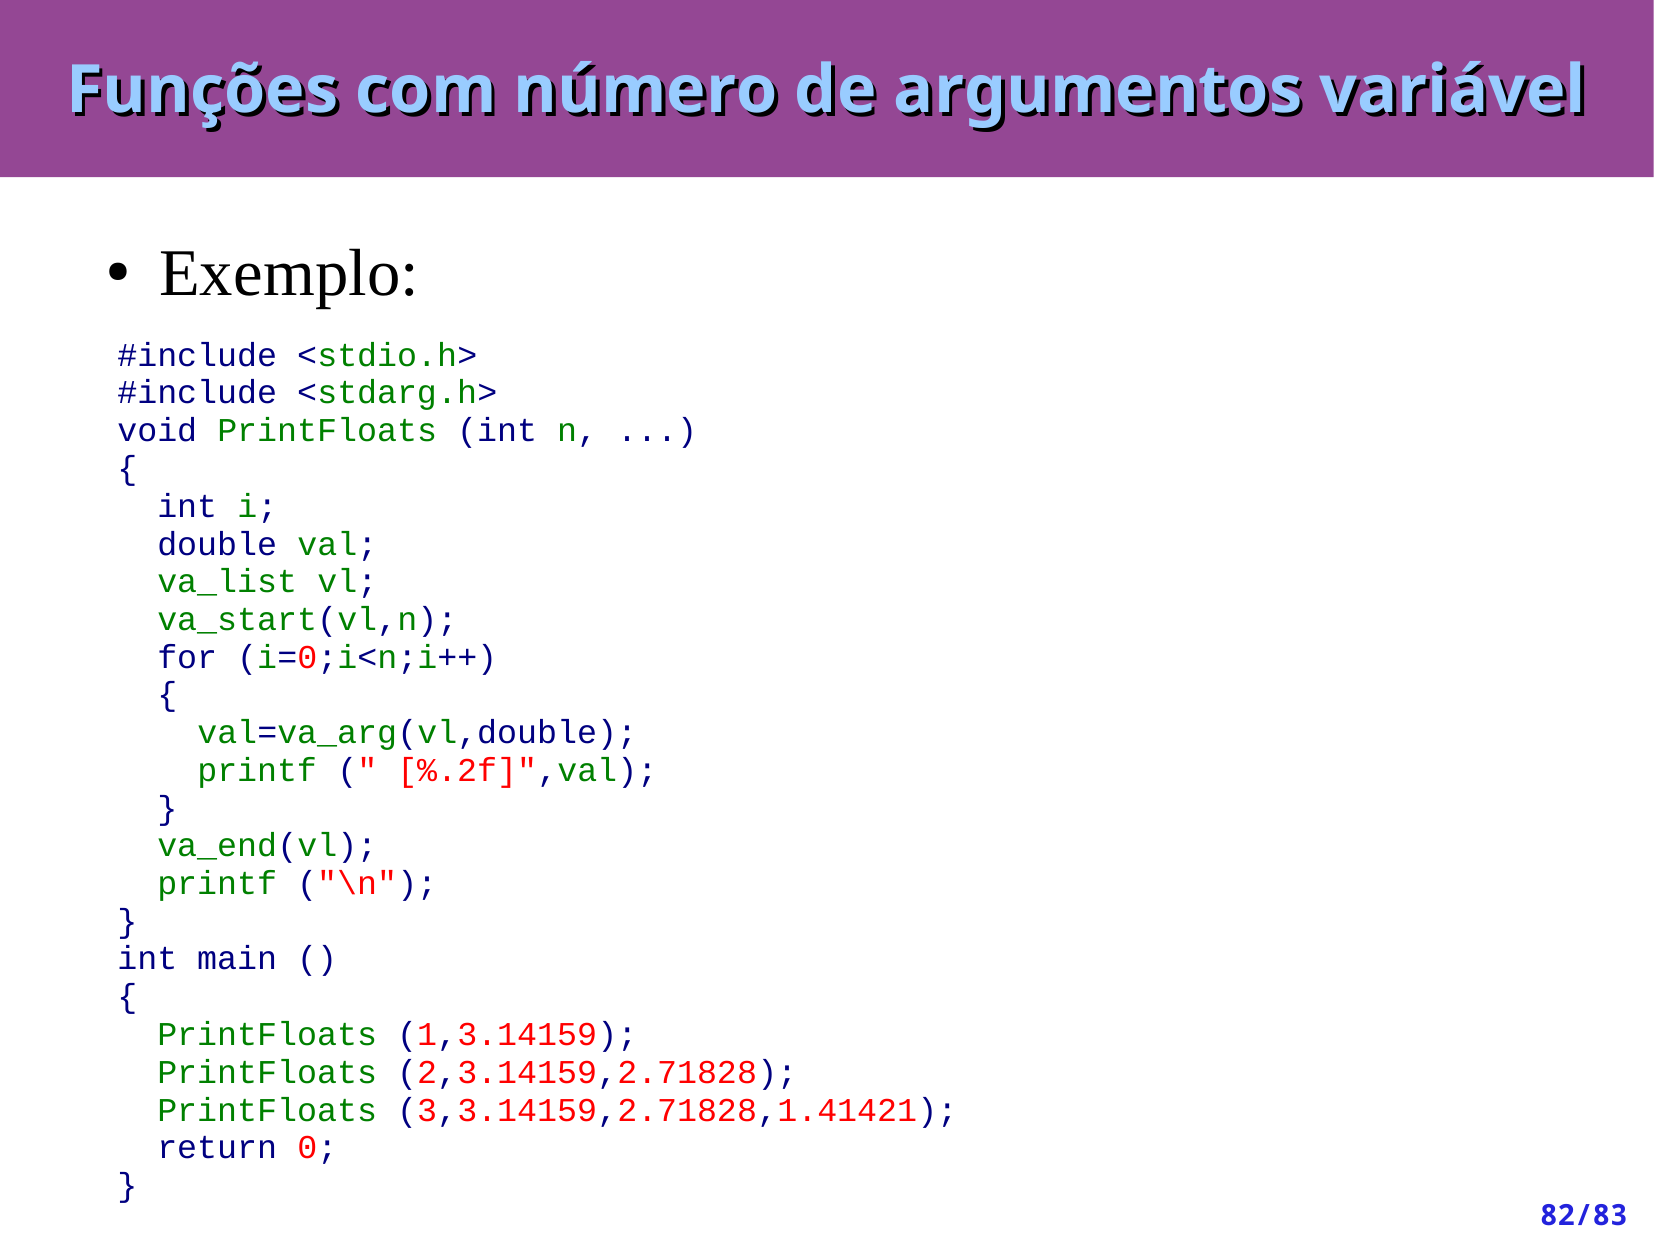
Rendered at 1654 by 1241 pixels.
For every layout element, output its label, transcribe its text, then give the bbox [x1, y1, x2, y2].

text_box #include <stdio.h> #include <stdarg.h> void PrintFloats (int n, ...) { int i; double val; va_list vl; va_start(vl,n); for (i=0;i<n;i++) { val=va_arg(vl,double); printf (" [%.2f]",val); } va_end(vl); printf ("\n"); } int main () { PrintFloats (1,3.14159); PrintFloats (2,3.14159,2.71828); PrintFloats (3,3.14159,2.71828,1.41421); return 0; } [102, 331, 1619, 1201]
title Funções com número de argumentos variável [0, 0, 1654, 176]
list Exemplo: [88, 236, 1577, 1230]
